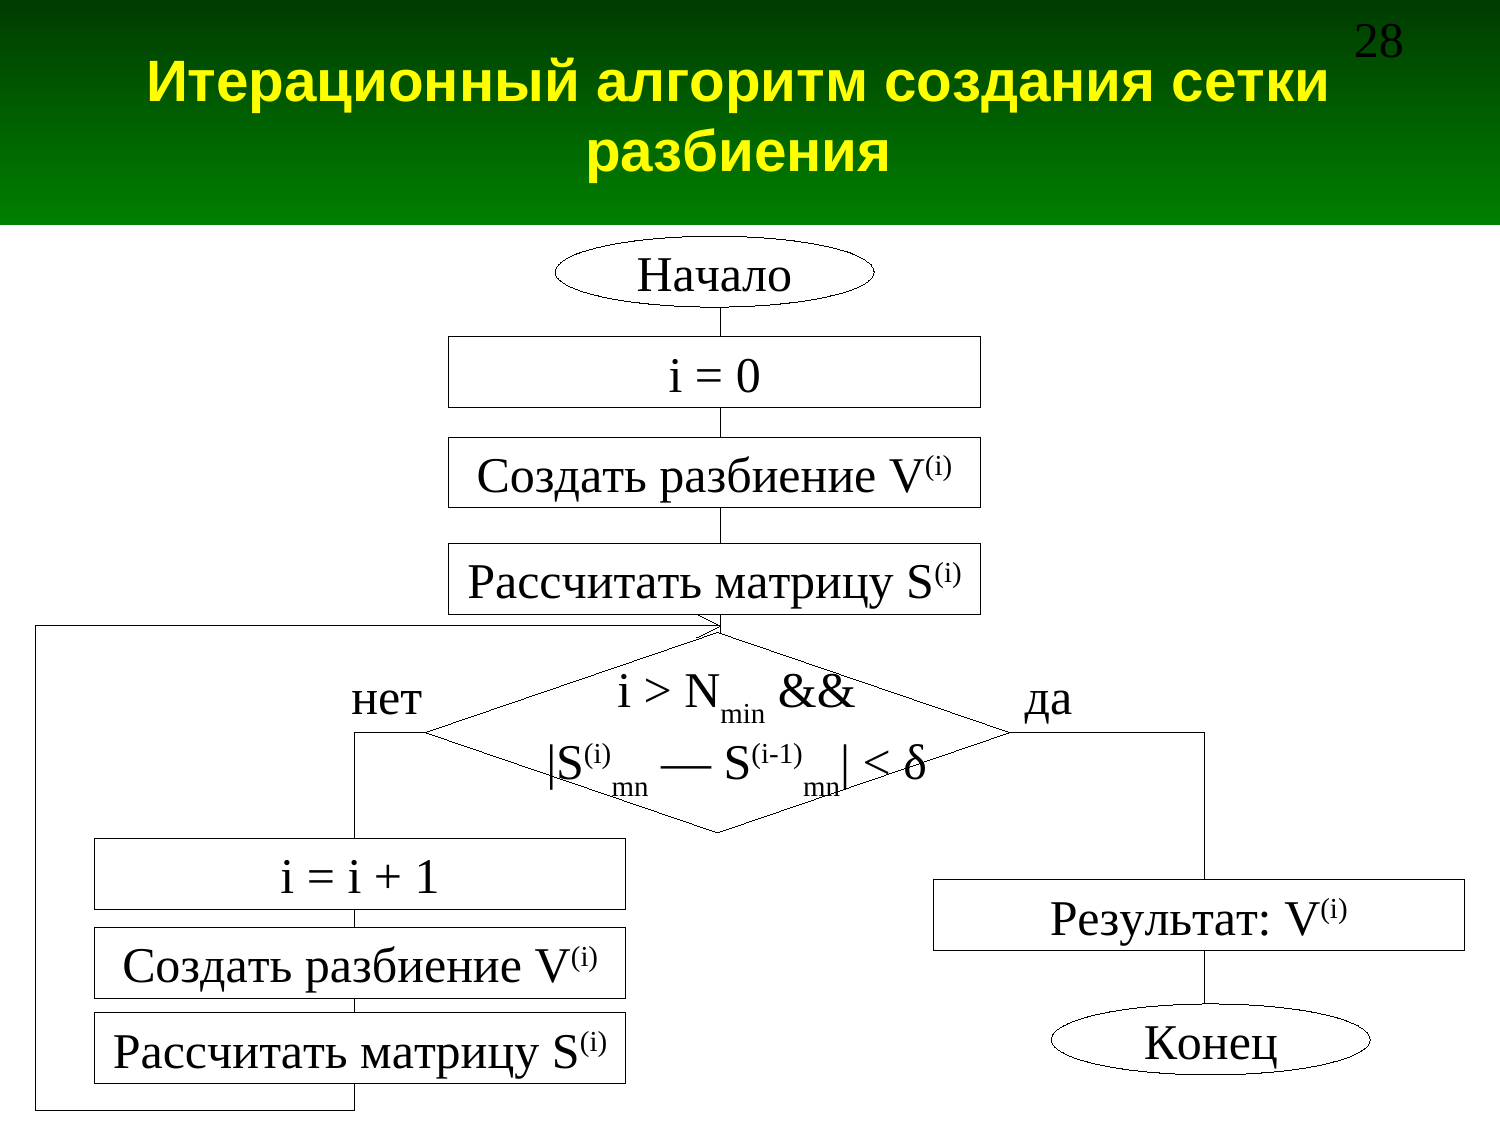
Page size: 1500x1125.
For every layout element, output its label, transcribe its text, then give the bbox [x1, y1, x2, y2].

text_box Начало [555, 236, 875, 308]
text_box i > Nmin && |S(i)mn — S(i-1)mn| < δ [531, 650, 942, 810]
text_box [942, 709, 1009, 756]
title Итерационный алгоритм создания сетки разбиения [88, 18, 1389, 207]
text_box да [1009, 657, 1088, 733]
text_box i = i + 1 [94, 838, 626, 910]
text_box [651, 810, 784, 833]
text_box Рассчитать матрицу S(i) [448, 543, 981, 615]
text_box Конец [1051, 1003, 1371, 1075]
text_box Рассчитать матрицу S(i) [94, 1012, 626, 1084]
text_box Создать разбиение V(i) [94, 927, 626, 999]
text_box [426, 696, 531, 769]
text_box Создать разбиение V(i) [448, 437, 981, 508]
text_box Результат: V(i) [933, 879, 1465, 951]
text_box нет [336, 657, 438, 733]
text_box [666, 632, 770, 650]
text_box i = 0 [448, 336, 981, 408]
